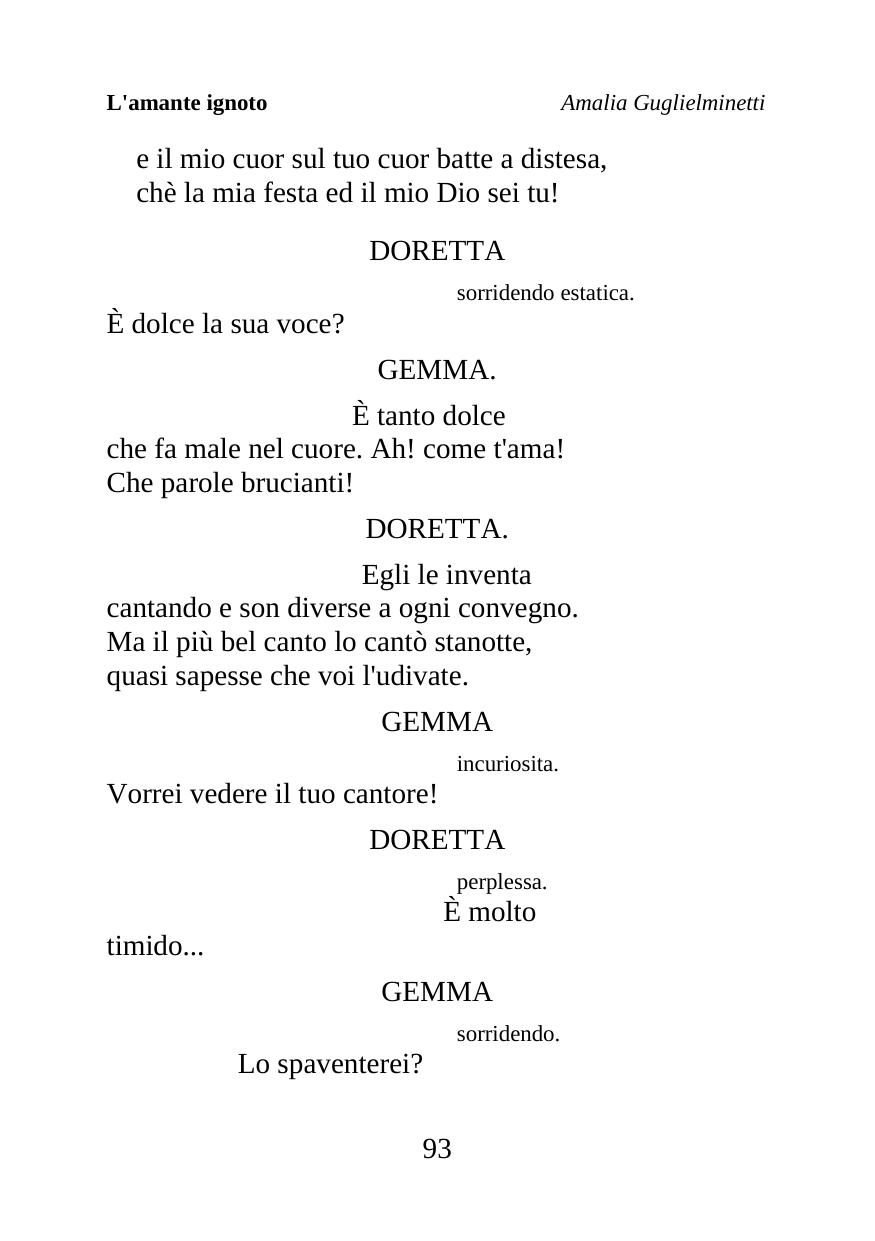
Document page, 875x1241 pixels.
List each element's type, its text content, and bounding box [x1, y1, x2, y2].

text È dolce la sua voce? [106, 306, 768, 339]
text Egli le inventa cantando e son diverse a ogni convegno. Ma il più bel canto lo cantò stanotte, quasi sapesse che voi l'udivate. [106, 557, 768, 691]
text GEMMA [106, 704, 768, 737]
text GEMMA. [106, 352, 768, 385]
text e il mio cuor sul tuo cuor batte a distesa, chè la mia festa ed il mio Dio sei tu! [136, 141, 768, 208]
text Lo spaventerei? [136, 1047, 768, 1080]
text incuriosita. [457, 750, 768, 776]
text DORETTA [106, 233, 768, 267]
text DORETTA [106, 822, 768, 856]
text DORETTA. [106, 511, 768, 544]
text Vorrei vedere il tuo cantore! [106, 776, 768, 810]
text perplessa. [457, 868, 768, 894]
text È tanto dolce che fa male nel cuore. Ah! come t'ama! Che parole brucianti! [106, 398, 768, 498]
text GEMMA [106, 974, 768, 1008]
text sorridendo. [457, 1020, 768, 1047]
text sorridendo estatica. [457, 279, 768, 306]
text È molto timido... [106, 894, 768, 962]
